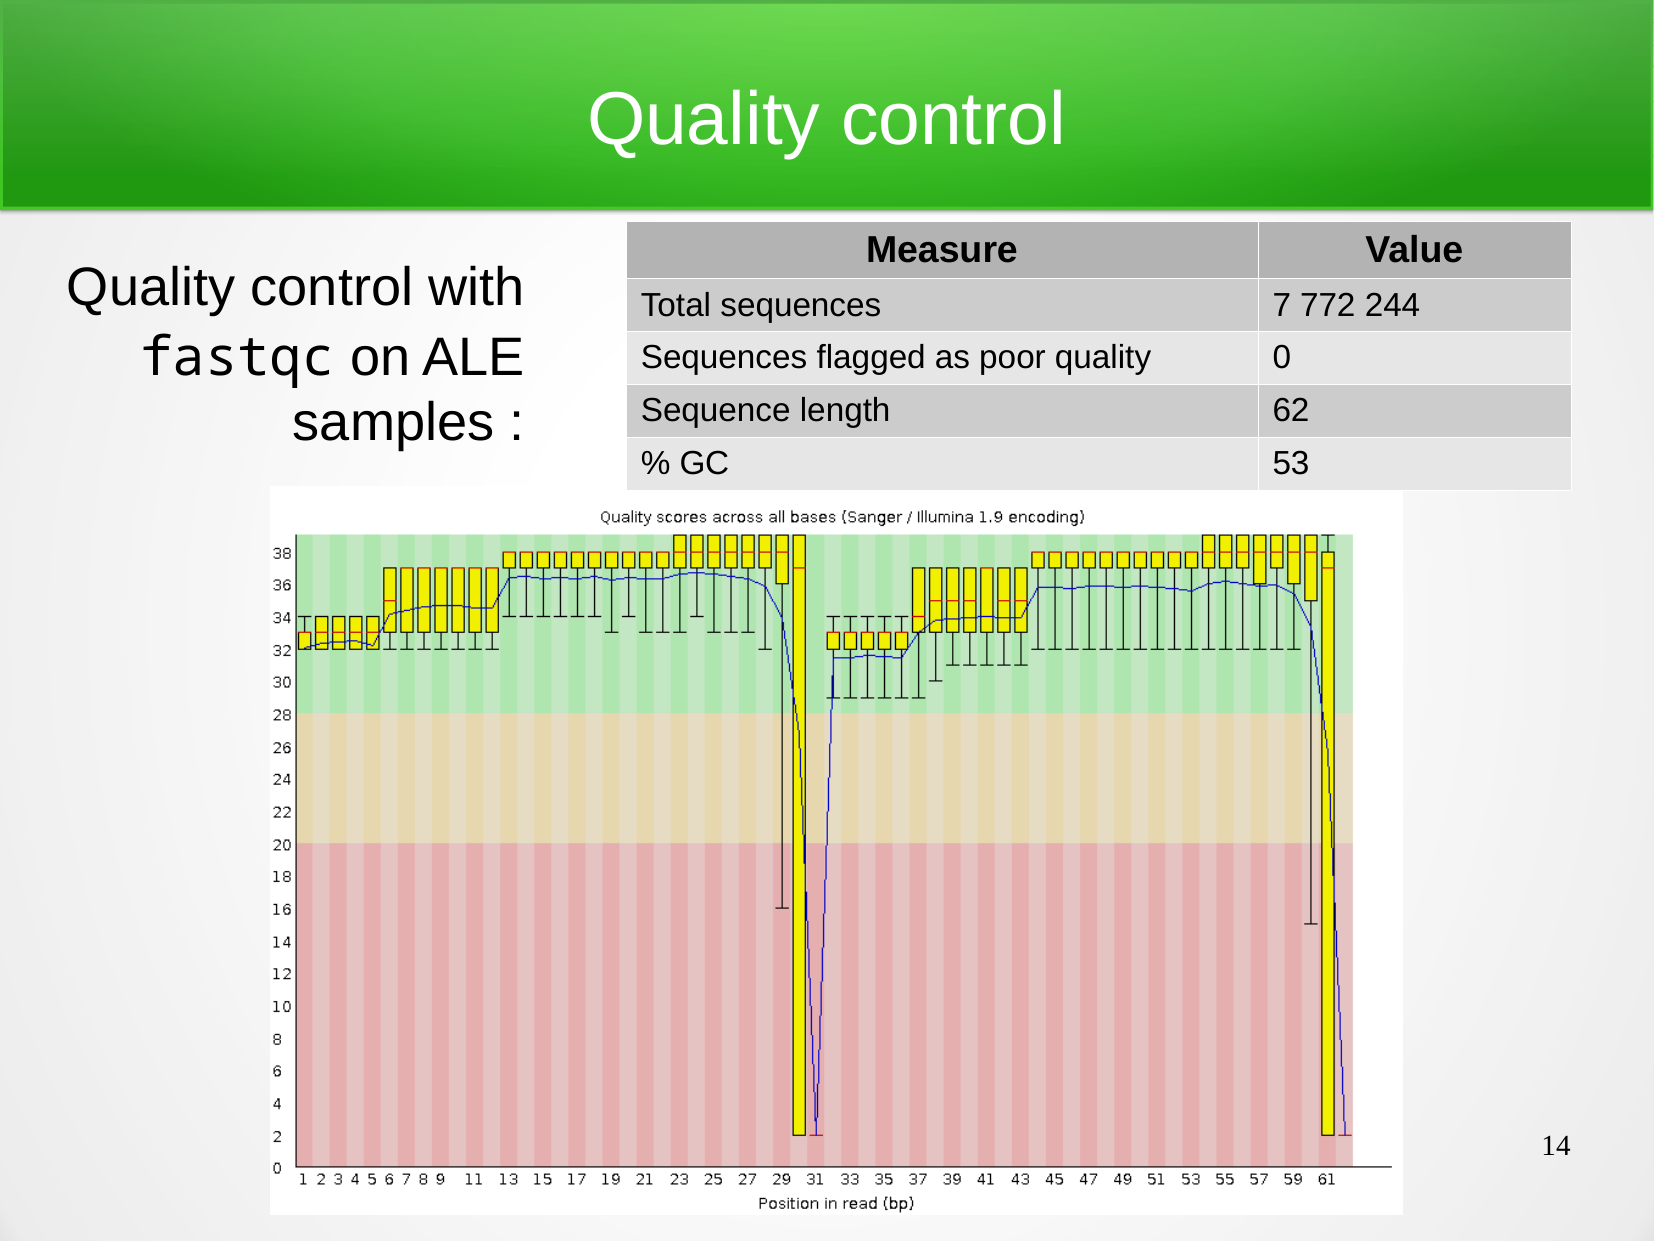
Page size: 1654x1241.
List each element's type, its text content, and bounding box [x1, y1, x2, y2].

table_cell % GC [627, 438, 1258, 490]
table_header Value [1259, 222, 1571, 278]
text_box Quality control with fastqc on ALE samples : [15, 249, 541, 451]
table_cell Sequence length [627, 385, 1258, 437]
table_cell 0 [1259, 332, 1571, 384]
title Quality control [82, 47, 1571, 189]
table_cell 62 [1259, 385, 1571, 437]
table_cell 53 [1259, 438, 1571, 490]
table_cell Total sequences [627, 279, 1258, 331]
table_header Measure [627, 222, 1258, 278]
table_cell Sequences flagged as poor quality [627, 332, 1258, 384]
picture [270, 486, 1403, 1216]
table_cell 7 772 244 [1259, 279, 1571, 331]
